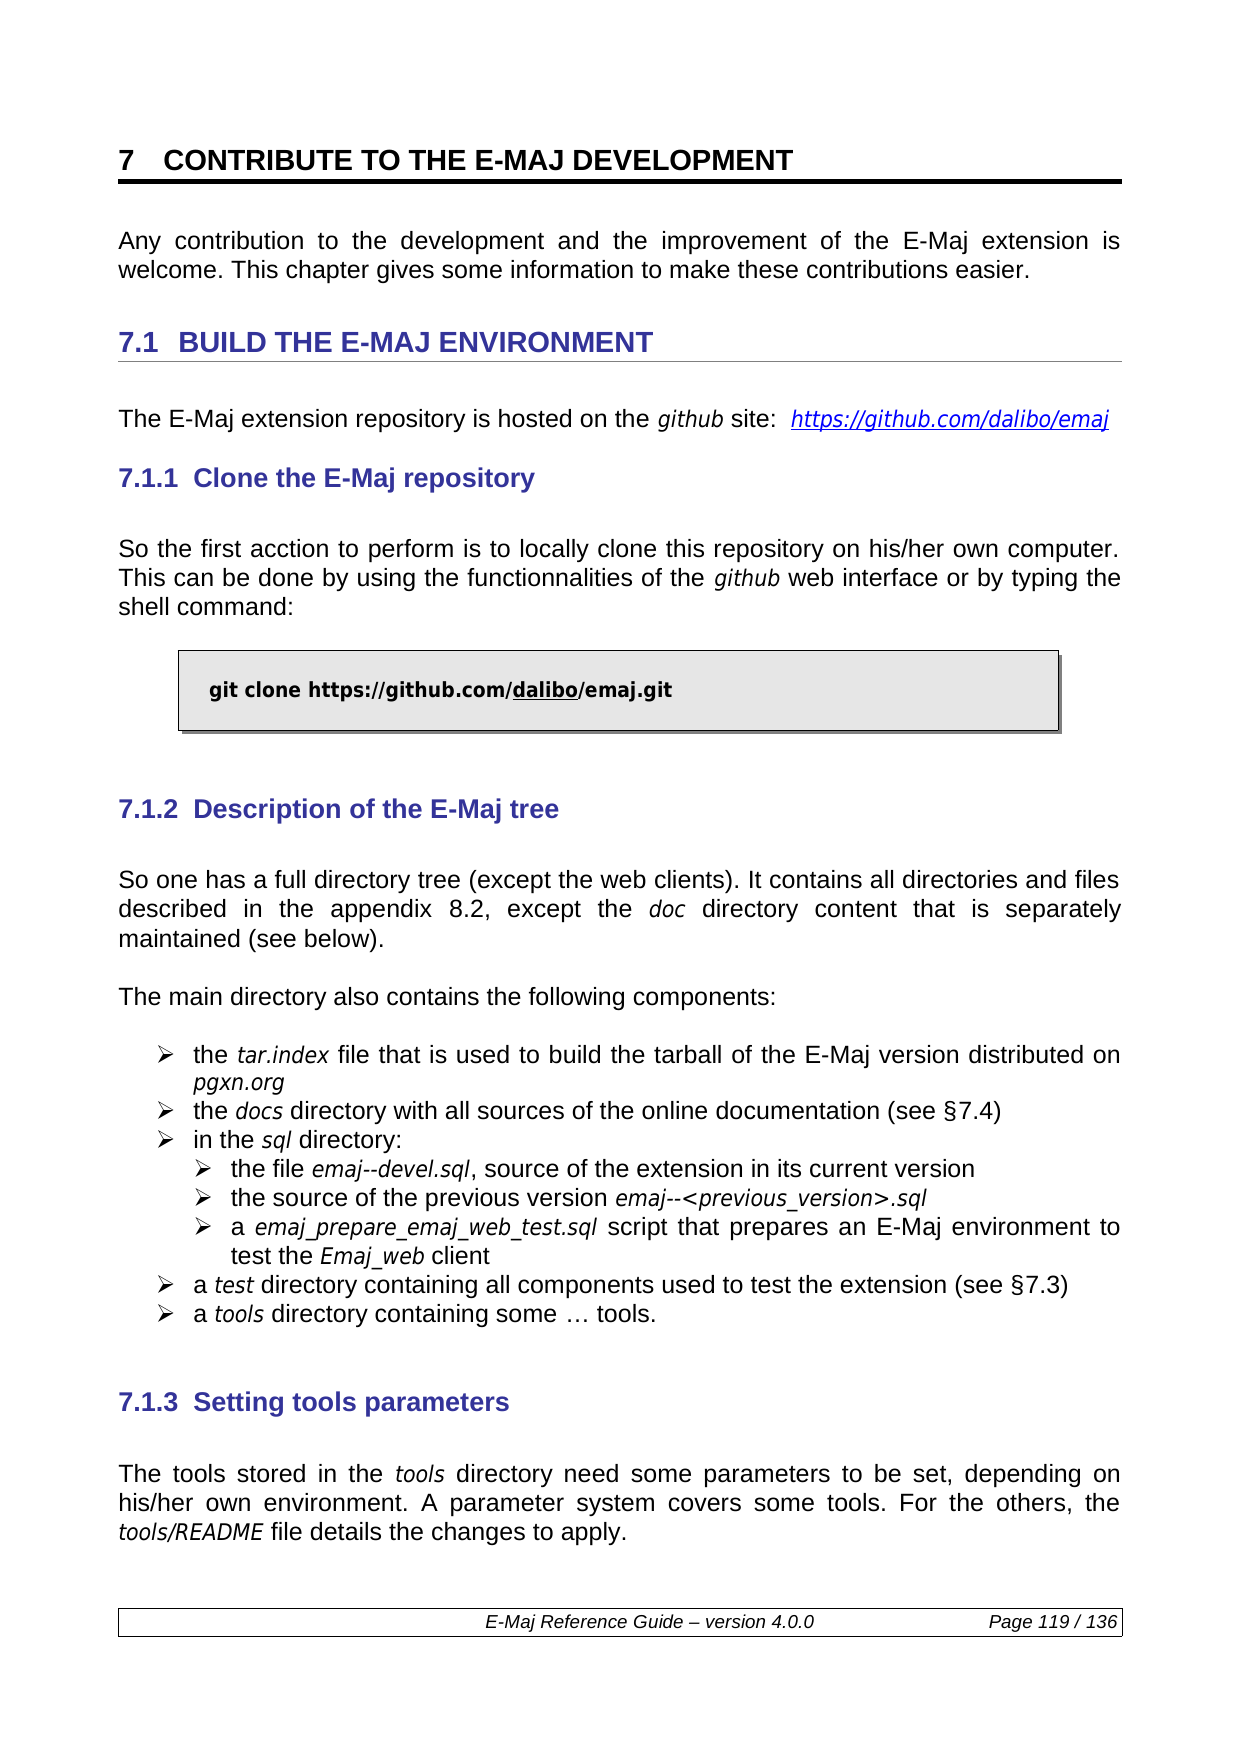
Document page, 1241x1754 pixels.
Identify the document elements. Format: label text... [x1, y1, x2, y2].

text So the first acction to perform is to locally clone this repository on his/her own computer. This can be done by using the functionnalities of the github web interface or by typing the shell command: [118, 534, 1122, 621]
text Any contribution to the development and the improvement of the E-Maj extension is welcome. This chapter gives some information to make these contributions easier. [118, 226, 1122, 284]
subtitle Clone the E-Maj repository [118, 462, 1122, 493]
list a emaj_prepare_emaj_web_test.sql script that prepares an E-Maj environment to test the Emaj_web client [193, 1212, 1122, 1270]
list a test directory containing all components used to test the extension (see §7.3) [156, 1270, 1122, 1299]
list the docs directory with all sources of the online documentation (see §7.4) [156, 1096, 1122, 1125]
text The main directory also contains the following components: [118, 982, 1122, 1011]
text So one has a full directory tree (except the web clients). It contains all directories and files described in the appendix 8.2, except the doc directory content that is separately maintained (see below). [118, 865, 1122, 952]
list a tools directory containing some … tools. [156, 1299, 1122, 1328]
subtitle Setting tools parameters [118, 1386, 1122, 1417]
subtitle Description of the E-Maj tree [118, 793, 1122, 824]
subtitle Contribute to the E-Maj development [118, 143, 1122, 179]
text The E-Maj extension repository is hosted on the github site: https://github.com/dalibo/emaj [118, 403, 1122, 432]
subtitle Build the E-Maj environment [118, 325, 1122, 361]
list the tar.index file that is used to build the tarball of the E-Maj version distributed on pgxn.org [156, 1040, 1122, 1096]
list in the sql directory: [156, 1125, 1122, 1154]
list the source of the previous version emaj--<previous_version>.sql [193, 1183, 1122, 1212]
text The tools stored in the tools directory need some parameters to be set, depending on his/her own environment. A parameter system covers some tools. For the others, the tools/README file details the changes to apply. [118, 1459, 1122, 1546]
list the file emaj--devel.sql, source of the extension in its current version [193, 1154, 1122, 1183]
text git clone https://github.com/dalibo/emaj.git [179, 675, 1058, 699]
